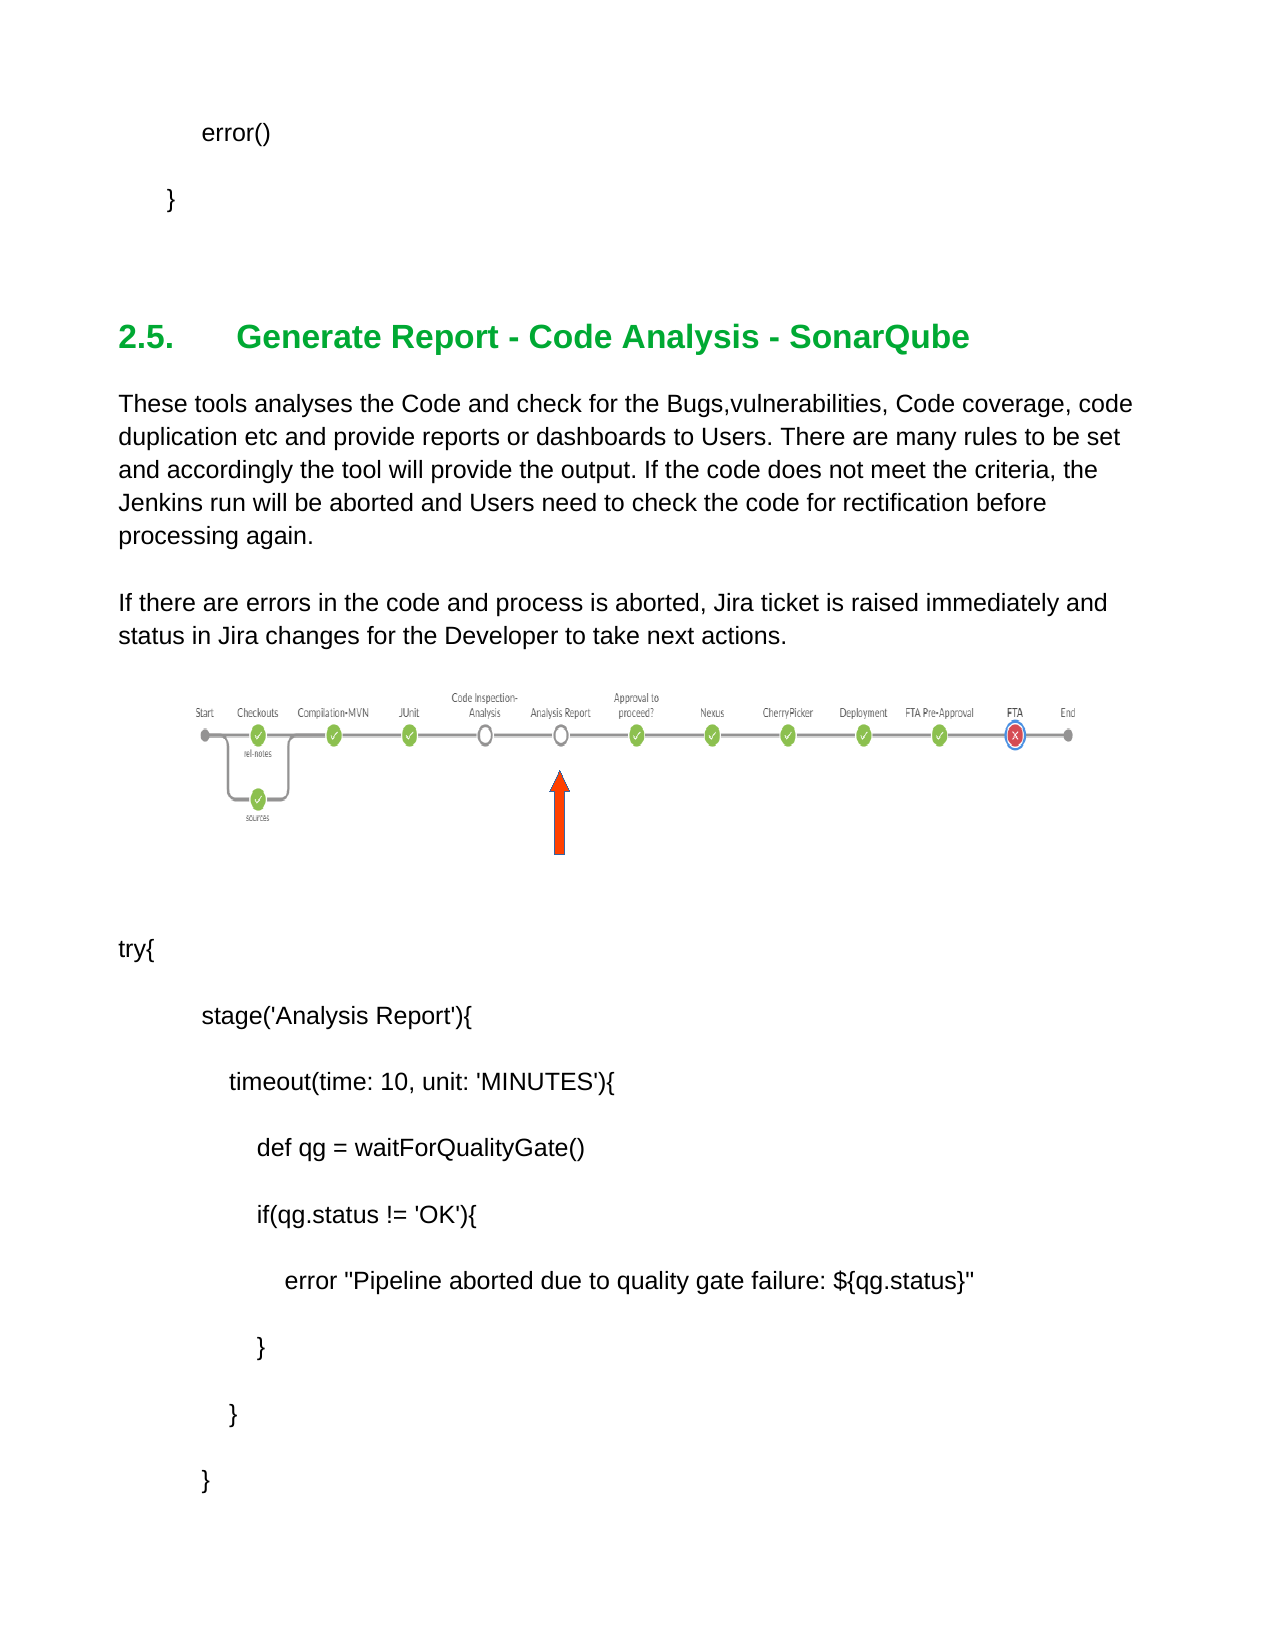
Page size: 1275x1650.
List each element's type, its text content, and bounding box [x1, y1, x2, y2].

text } [118, 184, 1157, 213]
text timeout(time: 10, unit: 'MINUTES'){ [118, 1067, 1157, 1096]
text } [118, 1465, 1157, 1494]
picture [118, 666, 1157, 864]
text stage('Analysis Report'){ [118, 1001, 1157, 1029]
text error "Pipeline aborted due to quality gate failure: ${qg.status}" [118, 1266, 1157, 1295]
subtitle Generate Report - Code Analysis - SonarQube [118, 317, 1157, 356]
text } [118, 1399, 1157, 1427]
text try{ [118, 934, 1157, 963]
text If there are errors in the code and process is aborted, Jira ticket is raised immediately and status in Jira changes for the Developer to take next actions. [118, 588, 1157, 649]
text } [118, 1332, 1157, 1361]
text error() [118, 118, 1157, 147]
text if(qg.status != 'OK'){ [118, 1200, 1157, 1228]
text def qg = waitForQualityGate() [118, 1133, 1157, 1162]
text These tools analyses the Code and check for the Bugs,vulnerabilities, Code coverage, code duplication etc and provide reports or dashboards to Users. There are many rules to be set and accordingly the tool will provide the output. If the code does not meet the criteria, the Jenkins run will be aborted and Users need to check the code for rectification before processing again. [118, 389, 1157, 550]
